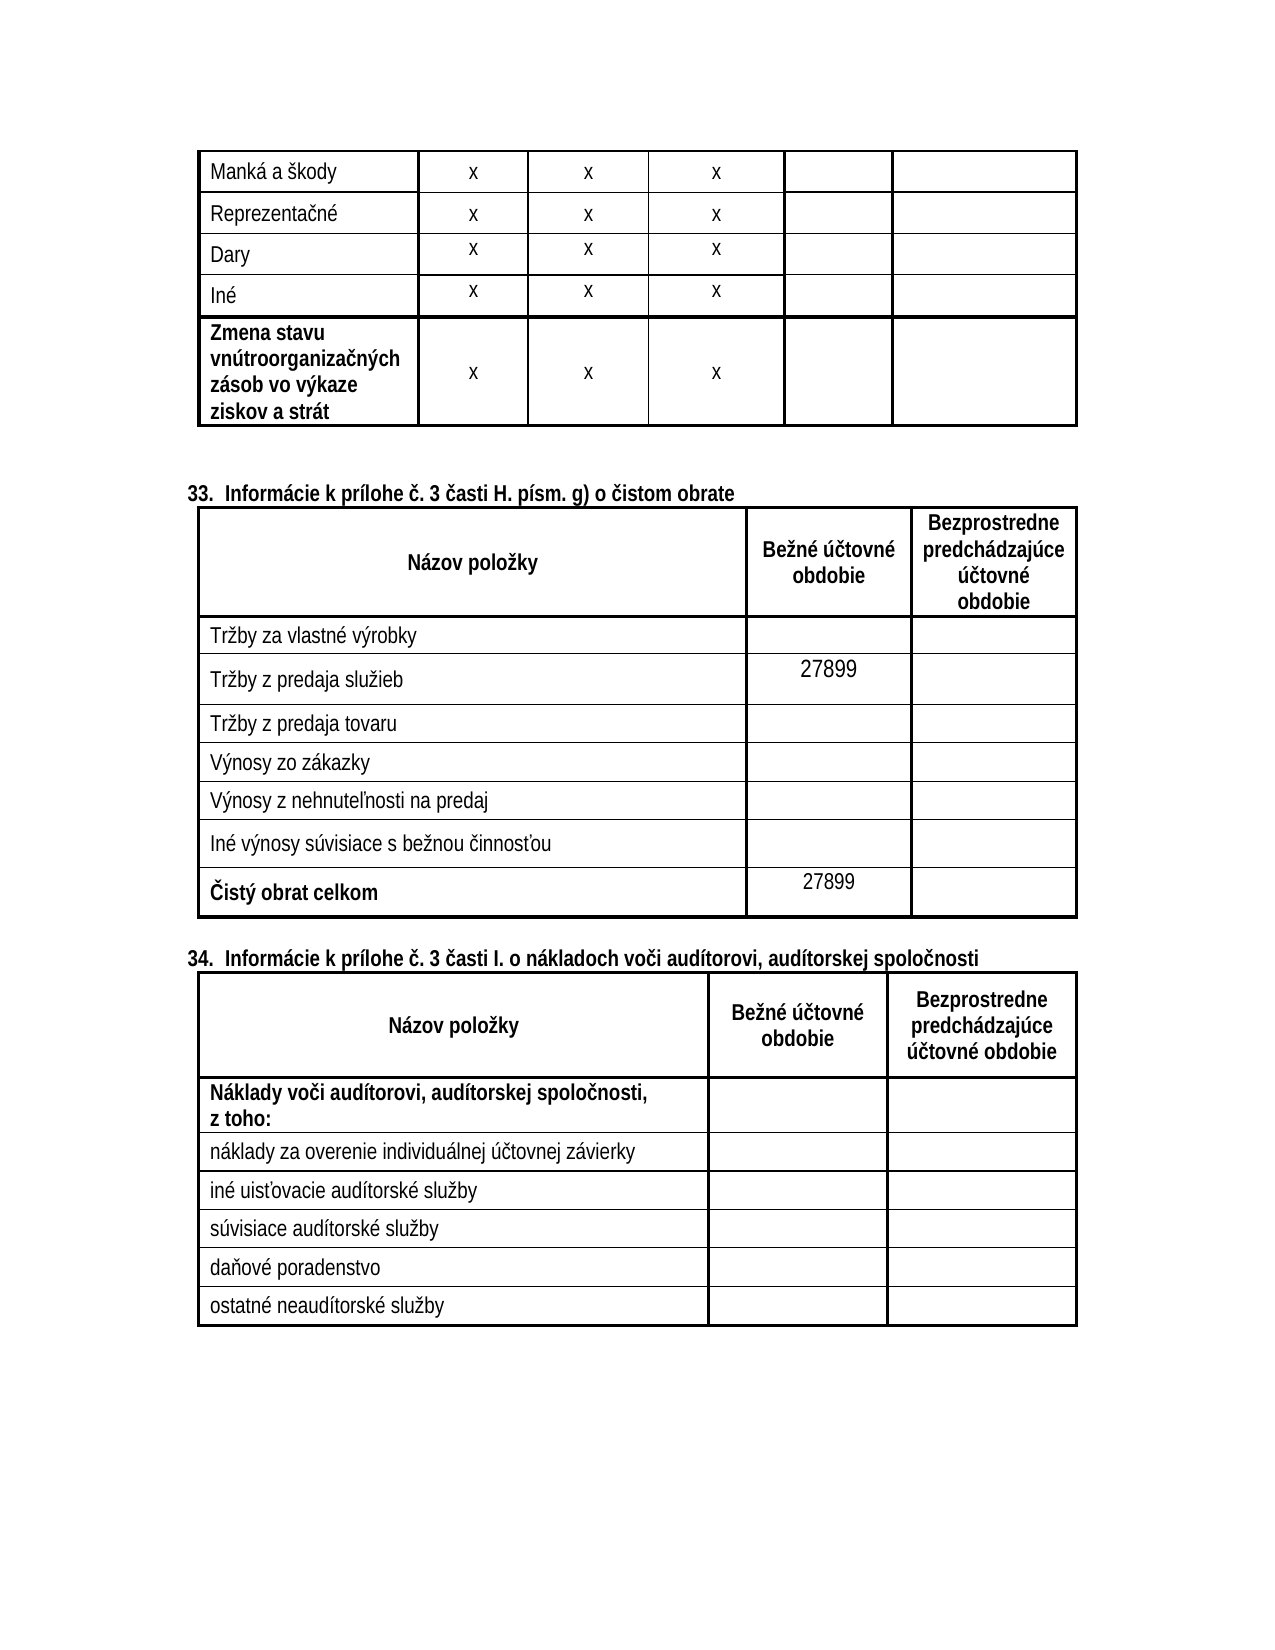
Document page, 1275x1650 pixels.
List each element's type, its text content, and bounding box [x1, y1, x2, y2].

table_cell [710, 1210, 886, 1247]
table_cell [710, 1248, 886, 1286]
table_cell [786, 193, 891, 233]
table_cell [913, 705, 1075, 742]
table_cell x [649, 152, 783, 191]
table_cell [786, 152, 891, 191]
table_header Názov položky [200, 509, 745, 615]
table_cell x [529, 319, 648, 424]
table_cell Iné [201, 275, 417, 315]
table_cell [889, 1210, 1075, 1247]
table_cell [913, 820, 1075, 867]
table_cell x [529, 234, 648, 274]
table_cell x [420, 152, 527, 191]
table_cell [748, 618, 910, 653]
table_cell súvisiace audítorské služby [200, 1210, 707, 1247]
table_cell Výnosy zo zákazky [200, 743, 745, 781]
table_cell iné uisťovacie audítorské služby [200, 1172, 707, 1209]
table_cell x [649, 234, 783, 274]
table_cell daňové poradenstvo [200, 1248, 707, 1286]
table_cell x [529, 152, 648, 191]
table_cell x [529, 276, 648, 315]
table_cell [786, 234, 891, 274]
table_cell Manká a škody [201, 152, 417, 191]
table_cell [889, 1248, 1075, 1286]
table_cell Tržby z predaja tovaru [200, 705, 745, 742]
table_cell [913, 654, 1075, 704]
table_cell Výnosy z nehnuteľnosti na predaj [200, 782, 745, 819]
table_cell Dary [201, 234, 417, 274]
table_header Bežné účtovné obdobie [710, 974, 886, 1076]
table_cell Zmena stavu vnútroorganizačných zásob vo výkaze ziskov a strát [201, 319, 417, 424]
table_cell Čistý obrat celkom [200, 868, 745, 915]
table_cell 27899 [748, 654, 910, 704]
table_cell x [420, 276, 527, 315]
table_cell Iné výnosy súvisiace s bežnou činnosťou [200, 820, 745, 867]
table_cell Tržby z predaja služieb [200, 654, 745, 704]
table_cell [913, 868, 1075, 915]
table_cell [710, 1287, 886, 1324]
table_cell x [420, 319, 527, 424]
table_cell x [420, 193, 527, 233]
table_cell [913, 782, 1075, 819]
table_cell [889, 1172, 1075, 1209]
table_cell [894, 319, 1075, 424]
table_header Bezprostredne predchádzajúce účtovné obdobie [913, 509, 1075, 615]
table_cell náklady za overenie individuálnej účtovnej závierky [200, 1133, 707, 1170]
table_cell x [649, 276, 783, 315]
table_cell Reprezentačné [201, 193, 417, 233]
table_cell [894, 193, 1075, 233]
table_cell ostatné neaudítorské služby [200, 1287, 707, 1324]
table_cell 27899 [748, 868, 910, 915]
table_cell Náklady voči audítorovi, audítorskej spoločnosti, z toho: [200, 1079, 707, 1132]
table_cell [889, 1287, 1075, 1324]
text 33. Informácie k prílohe č. 3 časti H. písm. g) o čistom obrate [187, 480, 1087, 506]
table_cell [894, 234, 1075, 274]
table_header Bezprostredne predchádzajúce účtovné obdobie [889, 974, 1075, 1076]
table_cell [710, 1172, 886, 1209]
table_cell [786, 319, 891, 424]
table_cell [710, 1133, 886, 1170]
text 34. Informácie k prílohe č. 3 časti I. o nákladoch voči audítorovi, audítorskej spoločnosti [187, 945, 1087, 971]
table_cell [748, 820, 910, 867]
table_cell x [420, 234, 527, 274]
table_header Názov položky [200, 974, 707, 1076]
table_cell [748, 705, 910, 742]
table_header Bežné účtovné obdobie [748, 509, 910, 615]
table_cell x [649, 193, 783, 233]
table_cell [710, 1079, 886, 1132]
table_cell [913, 618, 1075, 653]
table_cell [889, 1133, 1075, 1170]
table_cell [748, 743, 910, 781]
table_cell [913, 743, 1075, 781]
table_cell [889, 1079, 1075, 1132]
table_cell [894, 275, 1075, 315]
table_cell x [649, 319, 783, 424]
table_cell Tržby za vlastné výrobky [200, 618, 745, 653]
table_cell [786, 275, 891, 315]
table_cell x [529, 193, 648, 233]
table_cell [748, 782, 910, 819]
table_cell [894, 152, 1075, 191]
